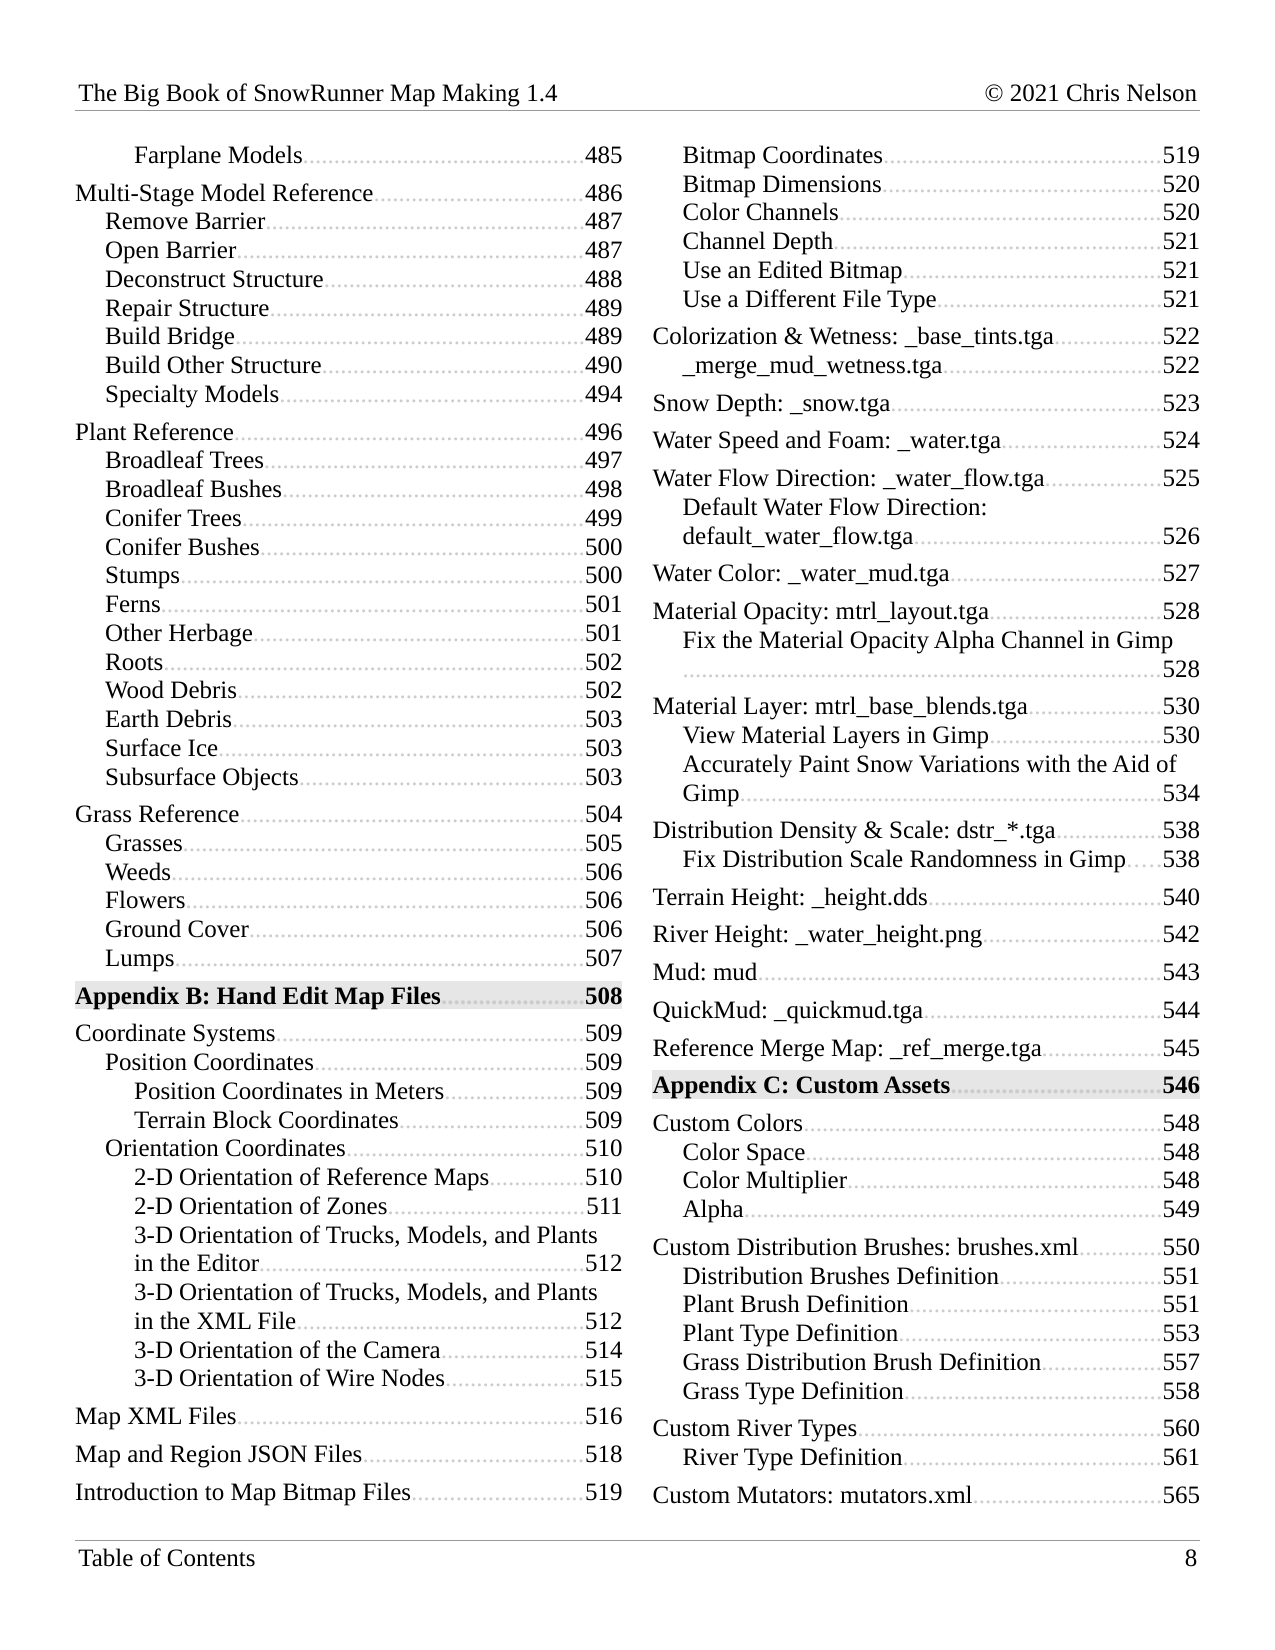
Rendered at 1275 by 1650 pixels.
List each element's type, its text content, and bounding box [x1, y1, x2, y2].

text 3‑D Orientation of Wire Nodes 515 [134, 1363, 622, 1392]
text Channel Depth 521 [682, 226, 1200, 255]
text Distribution Density & Scale: dstr_*.tga 538 [652, 815, 1200, 844]
text Surface Ice 503 [105, 733, 622, 762]
text Build Bridge 489 [105, 321, 622, 350]
text 3‑D Orientation of the Camera 514 [134, 1335, 622, 1363]
text Broadleaf Bushes 498 [105, 474, 622, 503]
text Custom River Types 560 [652, 1413, 1200, 1442]
text Colorization & Wetness: _base_tints.tga 522 [652, 321, 1200, 350]
text Plant Brush Definition 551 [682, 1289, 1200, 1318]
text Alpha 549 [682, 1194, 1200, 1223]
text Position Coordinates in Meters 509 [134, 1076, 622, 1105]
text Build Other Structure 490 [105, 350, 622, 379]
text Deconstruct Structure 488 [105, 264, 622, 293]
text 2‑D Orientation of Reference Maps 510 [134, 1162, 622, 1191]
text Open Barrier 487 [105, 235, 622, 264]
text River Height: _water_height.png 542 [652, 919, 1200, 948]
text Use an Edited Bitmap 521 [682, 255, 1200, 284]
text Flowers 506 [105, 886, 622, 914]
text Material Opacity: mtrl_layout.tga 528 [652, 596, 1200, 625]
text Subsurface Objects 503 [105, 762, 622, 790]
text Remove Barrier 487 [105, 206, 622, 235]
text Fix the Material Opacity Alpha Channel in Gimp 528 [682, 625, 1200, 682]
text Color Channels 520 [682, 197, 1200, 226]
text Water Color: _water_mud.tga 527 [652, 558, 1200, 587]
text Conifer Bushes 500 [105, 532, 622, 560]
text Custom Colors 548 [652, 1108, 1200, 1137]
text Position Coordinates 509 [105, 1047, 622, 1076]
text Introduction to Map Bitmap Files 519 [75, 1477, 622, 1505]
text Ground Cover 506 [105, 914, 622, 943]
text Water Speed and Foam: _water.tga 524 [652, 426, 1200, 454]
text Accurately Paint Snow Variations with the Aid of Gimp 534 [682, 749, 1200, 806]
text Stumps 500 [105, 560, 622, 589]
text Plant Reference 496 [75, 417, 622, 445]
text Map XML Files 516 [75, 1401, 622, 1430]
text Map and Region JSON Files 518 [75, 1439, 622, 1468]
text Custom Mutators: mutators.xml 565 [652, 1480, 1200, 1509]
text Grasses 505 [105, 828, 622, 857]
text Specialty Models 494 [105, 379, 622, 408]
text Default Water Flow Direction: default_water_flow.tga 526 [682, 492, 1200, 549]
text Grass Type Definition 558 [682, 1376, 1200, 1404]
text Wood Debris 502 [105, 675, 622, 704]
text Roots 502 [105, 647, 622, 675]
text QuickMud: _quickmud.tga 544 [652, 995, 1200, 1024]
text Mud: mud 543 [652, 957, 1200, 986]
text Plant Type Definition 553 [682, 1318, 1200, 1347]
text Distribution Brushes Definition 551 [682, 1261, 1200, 1289]
text 3‑D Orientation of Trucks, Models, and Plants in the Editor 512 [134, 1220, 622, 1277]
text 3‑D Orientation of Trucks, Models, and Plants in the XML File 512 [134, 1277, 622, 1335]
text Appendix C: Custom Assets 546 [652, 1070, 1200, 1099]
text Terrain Block Coordinates 509 [134, 1105, 622, 1133]
text Material Layer: mtrl_base_blends.tga 530 [652, 691, 1200, 720]
text Other Herbage 501 [105, 618, 622, 647]
text View Material Layers in Gimp 530 [682, 720, 1200, 749]
text Orientation Coordinates 510 [105, 1133, 622, 1162]
text Multi-Stage Model Reference 486 [75, 178, 622, 206]
text Use a Different File Type 521 [682, 284, 1200, 312]
text Broadleaf Trees 497 [105, 445, 622, 474]
text Ferns 501 [105, 589, 622, 618]
text Snow Depth: _snow.tga 523 [652, 388, 1200, 417]
text Weeds 506 [105, 857, 622, 886]
text Terrain Height: _height.dds 540 [652, 882, 1200, 911]
text Reference Merge Map: _ref_merge.tga 545 [652, 1033, 1200, 1061]
text _merge_mud_wetness.tga 522 [682, 350, 1200, 379]
text Appendix B: Hand Edit Map Files 508 [75, 981, 622, 1009]
text Farplane Models 485 [134, 140, 622, 169]
text Fix Distribution Scale Randomness in Gimp 538 [682, 844, 1200, 873]
text Repair Structure 489 [105, 293, 622, 321]
text Lumps 507 [105, 943, 622, 972]
text Coordinate Systems 509 [75, 1018, 622, 1047]
text Water Flow Direction: _water_flow.tga 525 [652, 463, 1200, 492]
text Custom Distribution Brushes: brushes.xml 550 [652, 1232, 1200, 1261]
text Color Space 548 [682, 1137, 1200, 1166]
text River Type Definition 561 [682, 1442, 1200, 1471]
text Conifer Trees 499 [105, 503, 622, 532]
text 2-D Orientation of Zones 511 [134, 1191, 622, 1220]
text Color Multiplier 548 [682, 1166, 1200, 1194]
text Bitmap Coordinates 519 [682, 140, 1200, 169]
text Grass Distribution Brush Definition 557 [682, 1347, 1200, 1376]
text Bitmap Dimensions 520 [682, 169, 1200, 197]
text Grass Reference 504 [75, 799, 622, 828]
text Earth Debris 503 [105, 704, 622, 733]
